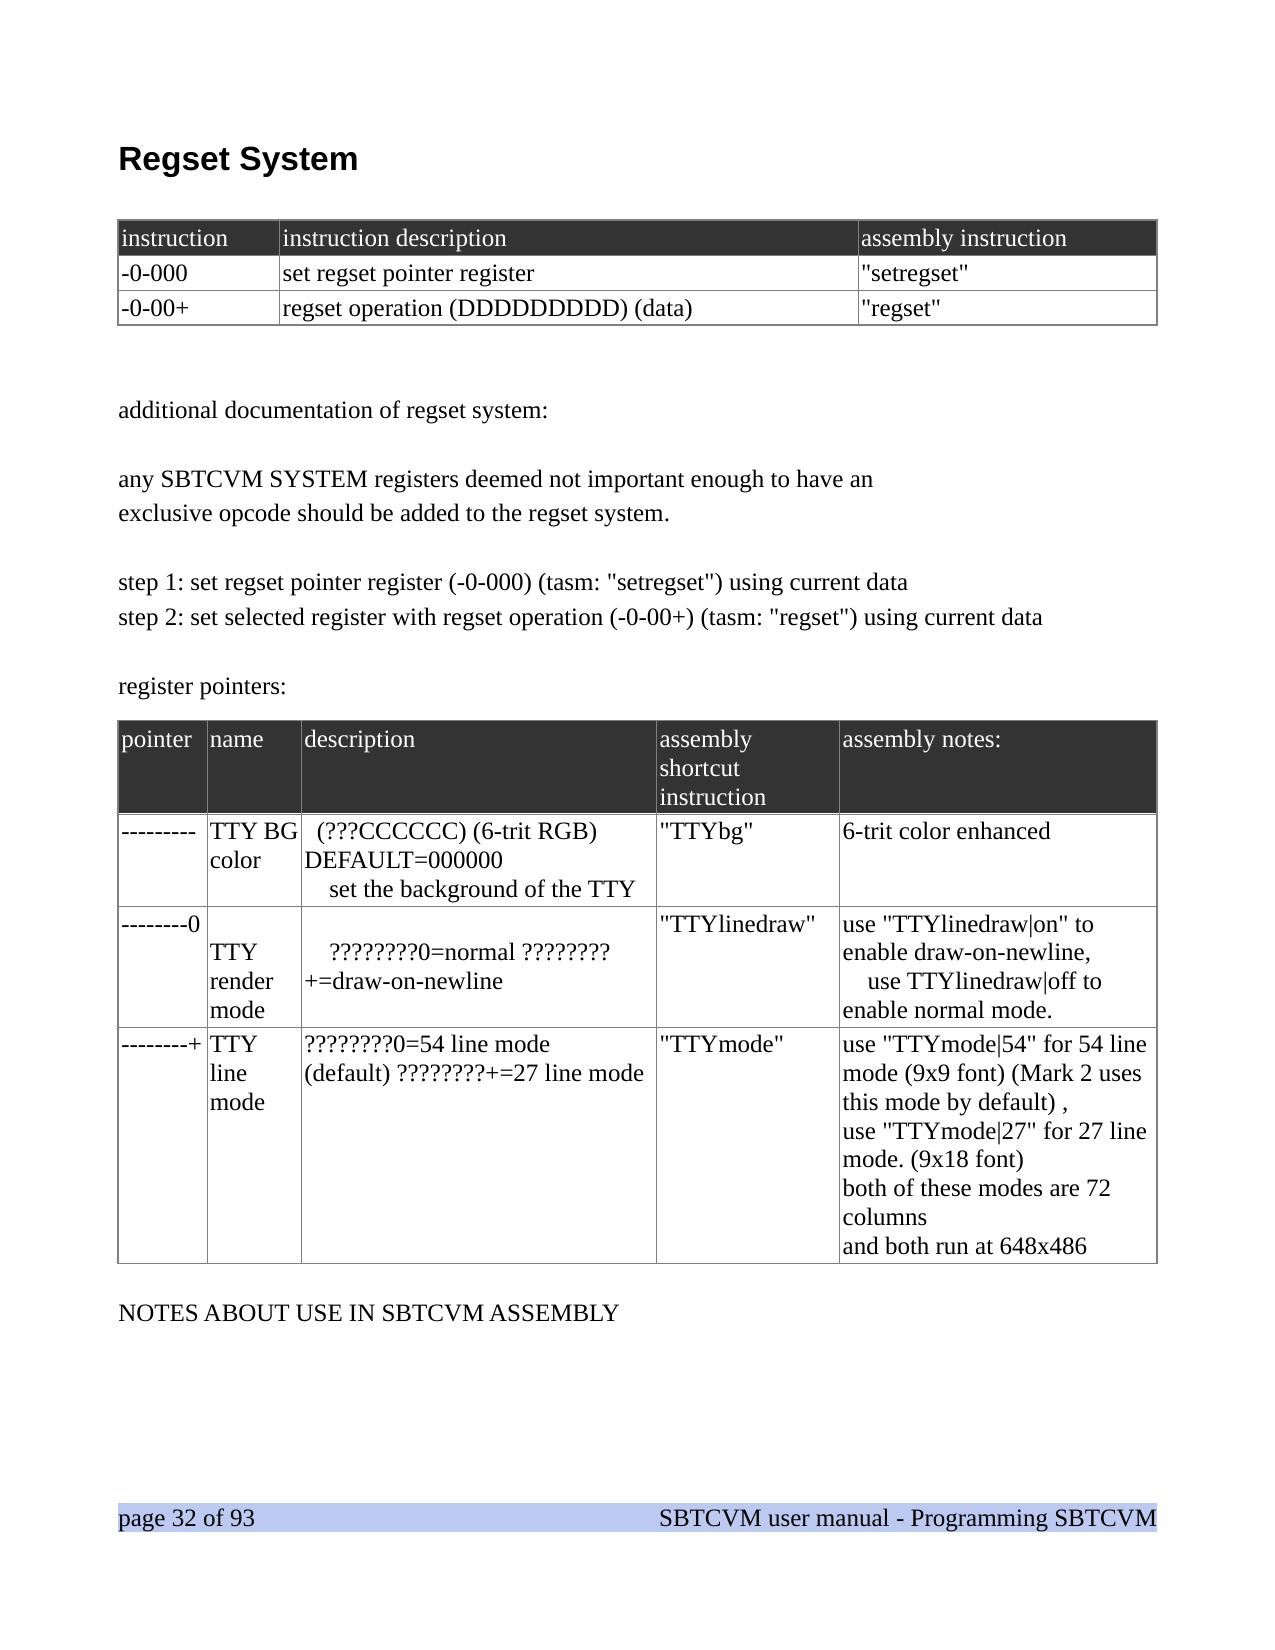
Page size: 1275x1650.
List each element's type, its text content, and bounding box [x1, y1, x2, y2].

table_cell --------- [119, 815, 207, 906]
table_cell "TTYlinedraw" [657, 907, 839, 1027]
text NOTES ABOUT USE IN SBTCVM ASSEMBLY [118, 1264, 1157, 1362]
table_cell regset operation (DDDDDDDDD) (data) [280, 291, 858, 324]
table_cell 6-trit color enhanced [840, 815, 1156, 906]
table_cell TTY line mode [208, 1028, 301, 1262]
table_cell "TTYmode" [657, 1028, 839, 1262]
table_header assembly notes: [840, 721, 1156, 813]
table_cell use "TTYmode|54" for 54 line mode (9x9 font) (Mark 2 uses this mode by default) , use "TTYmode|27" for 27 line mode. (9x18 font) both of these modes are 72 columns and both run at 648x486 [840, 1028, 1156, 1262]
table_cell -0-00+ [119, 291, 279, 324]
table_header assembly shortcut instruction [657, 721, 839, 813]
table_cell (???CCCCCC) (6-trit RGB) DEFAULT=000000 set the background of the TTY [302, 815, 656, 906]
table_cell ????????0=normal ????????+=draw-on-newline [302, 907, 656, 1027]
table_cell ????????0=54 line mode (default) ????????+=27 line mode [302, 1028, 656, 1262]
table_header description [302, 721, 656, 813]
text additional documentation of regset system: any SBTCVM SYSTEM registers deemed not important enough to have an exclusive opcode should be added to the regset system. step 1: set regset pointer register (-0-000) (tasm: "setregset") using current data step 2: set selected register with regset operation (-0-00+) (tasm: "regset") using current data register pointers: [118, 326, 1157, 699]
table_cell --------+ [119, 1028, 207, 1262]
table_cell set regset pointer register [280, 256, 858, 290]
table_cell "regset" [859, 291, 1156, 324]
table_cell TTY render mode [208, 907, 301, 1027]
table_cell use "TTYlinedraw|on" to enable draw-on-newline, use TTYlinedraw|off to enable normal mode. [840, 907, 1156, 1027]
table_cell "setregset" [859, 256, 1156, 290]
table_cell -0-000 [119, 256, 279, 290]
table_header name [208, 721, 301, 813]
table_header assembly instruction [859, 221, 1156, 255]
table_header instruction description [280, 221, 858, 255]
table_cell "TTYbg" [657, 815, 839, 906]
table_header pointer [119, 721, 207, 813]
subtitle Regset System [118, 139, 1157, 178]
table_cell --------0 [119, 907, 207, 1027]
table_cell TTY BG color [208, 815, 301, 906]
table_header instruction [119, 221, 279, 255]
